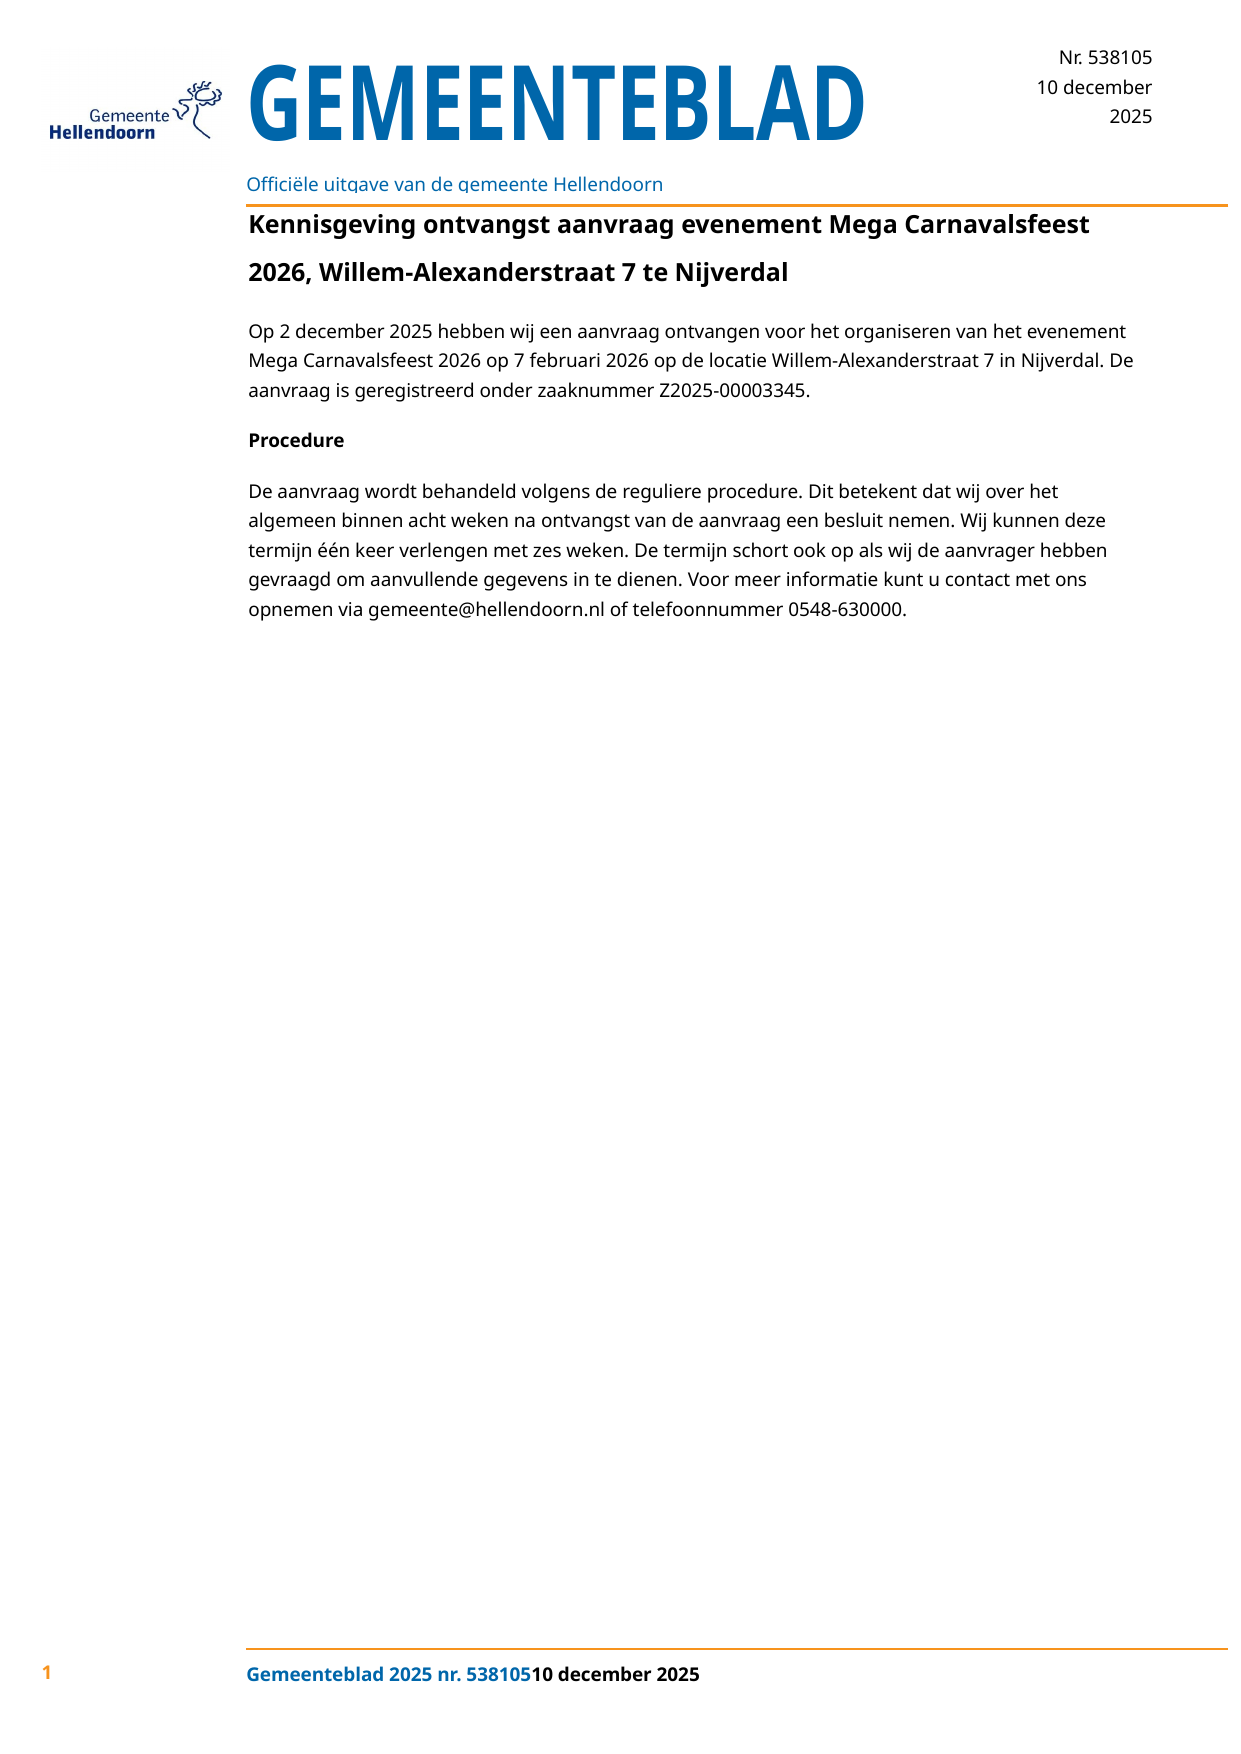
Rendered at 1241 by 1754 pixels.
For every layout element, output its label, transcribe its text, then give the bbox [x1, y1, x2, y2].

text Procedure [248, 427, 1152, 453]
text De aanvraag wordt behandeld volgens de reguliere procedure. Dit betekent dat wij over het algemeen binnen acht weken na ontvangst van de aanvraag een besluit nemen. Wij kunnen deze termijn één keer verlengen met zes weken. De termijn schort ook op als wij de aanvrager hebben gevraagd om aanvullende gegevens in te dienen. Voor meer informatie kunt u contact met ons opnemen via gemeente@hellendoorn.nl of telefoonnummer 0548-630000. [248, 478, 1152, 622]
picture [41, 47, 231, 172]
text Op 2 december 2025 hebben wij een aanvraag ontvangen voor het organiseren van het evenement Mega Carnavalsfeest 2026 op 7 februari 2026 op de locatie Willem-Alexanderstraat 7 in Nijverdal. De aanvraag is geregistreerd onder zaaknummer Z2025-00003345. [248, 318, 1152, 403]
text Kennisgeving ontvangst aanvraag evenement Mega Carnavalsfeest 2026, Willem-Alexanderstraat 7 te Nijverdal [248, 207, 1152, 288]
